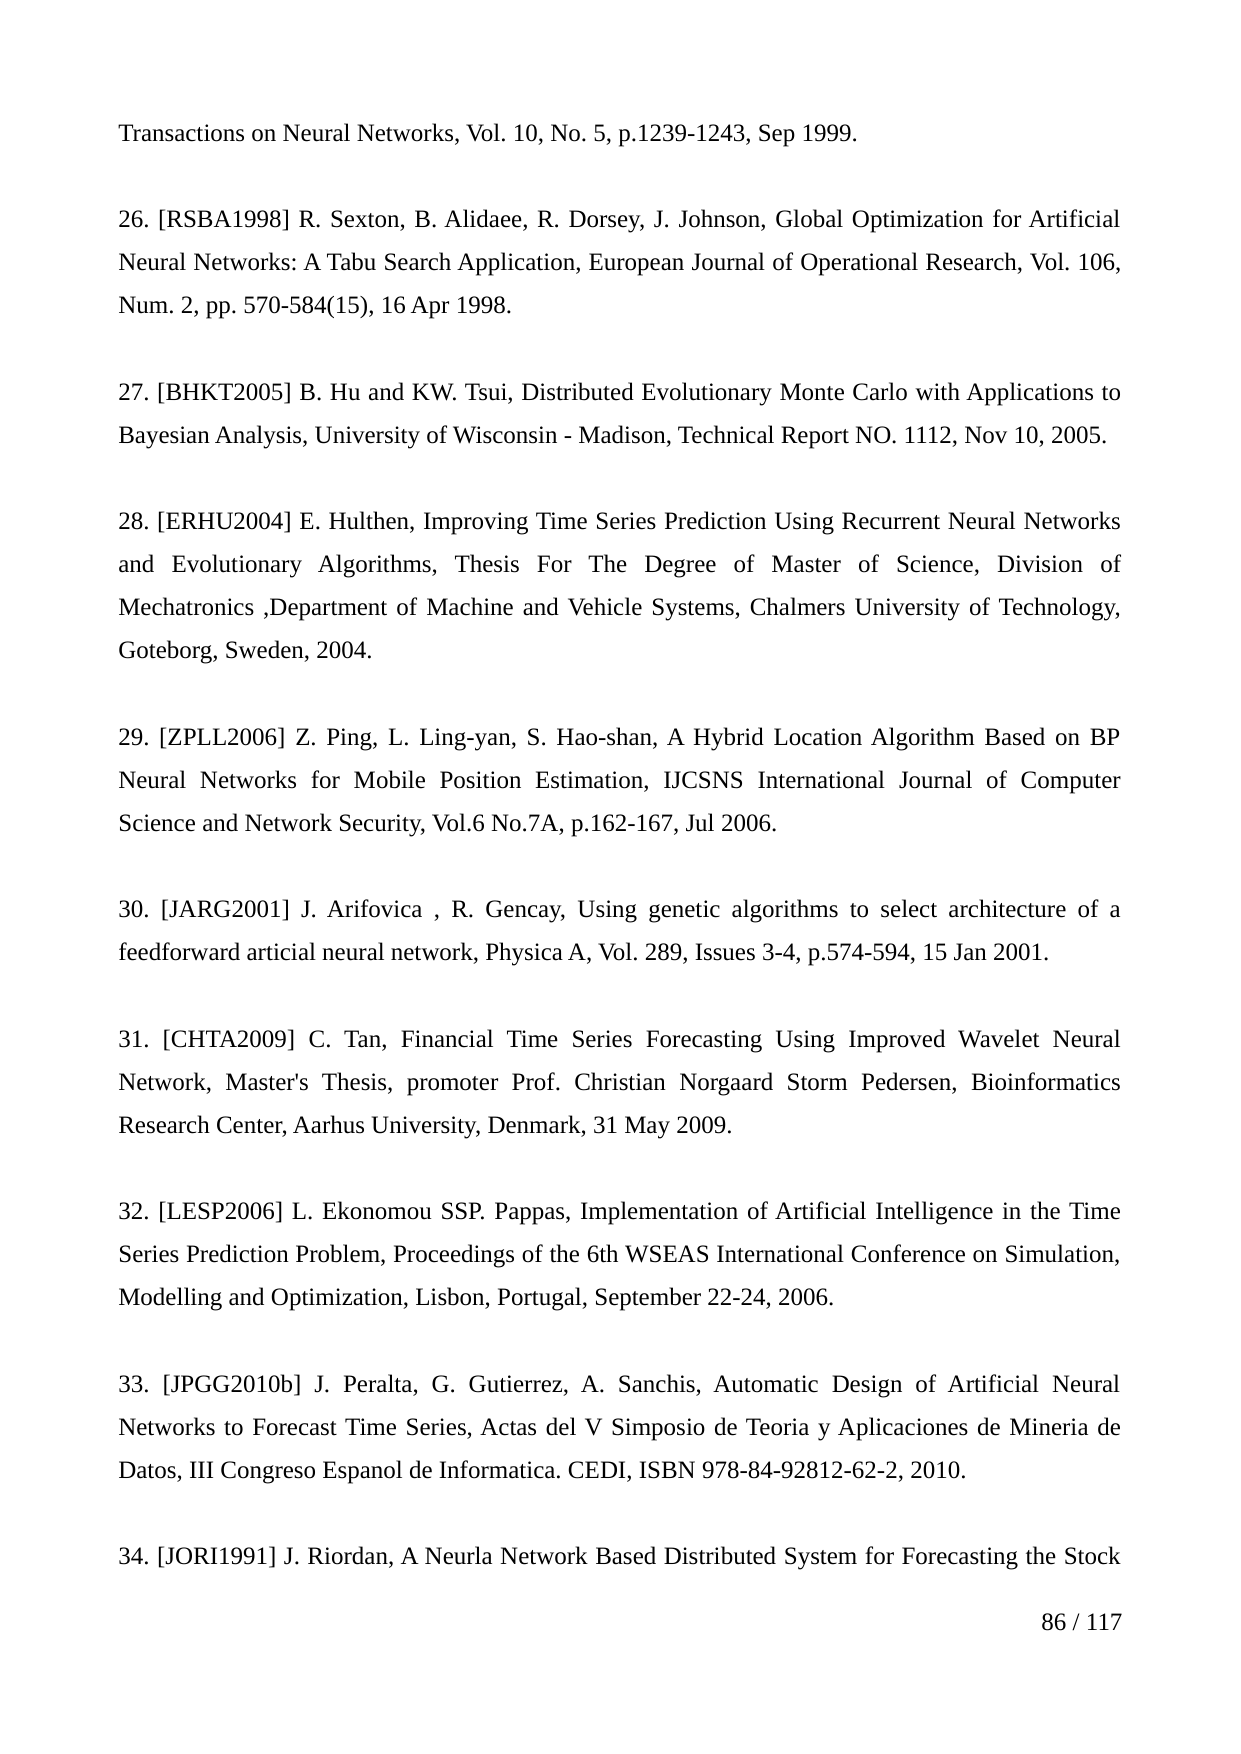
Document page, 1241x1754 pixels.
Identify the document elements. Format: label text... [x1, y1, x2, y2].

text 30. [JARG2001] J. Arifovica , R. Gencay, Using genetic algorithms to select architecture of a feedforward articial neural network, Physica A, Vol. 289, Issues 3-4, p.574-594, 15 Jan 2001. [118, 894, 1122, 966]
text 34. [JORI1991] J. Riordan, A Neurla Network Based Distributed System for Forecasting the Stock [118, 1541, 1122, 1570]
text 33. [JPGG2010b] J. Peralta, G. Gutierrez, A. Sanchis, Automatic Design of Artificial Neural Networks to Forecast Time Series, Actas del V Simposio de Teoria y Aplicaciones de Mineria de Datos, III Congreso Espanol de Informatica. CEDI, ISBN 978-84-92812-62-2, 2010. [118, 1369, 1122, 1484]
text 27. [BHKT2005] B. Hu and KW. Tsui, Distributed Evolutionary Monte Carlo with Applications to Bayesian Analysis, University of Wisconsin - Madison, Technical Report NO. 1112, Nov 10, 2005. [118, 377, 1122, 449]
text 26. [RSBA1998] R. Sexton, B. Alidaee, R. Dorsey, J. Johnson, Global Optimization for Artificial Neural Networks: A Tabu Search Application, European Journal of Operational Research, Vol. 106, Num. 2, pp. 570-584(15), 16 Apr 1998. [118, 204, 1122, 319]
text 28. [ERHU2004] E. Hulthen, Improving Time Series Prediction Using Recurrent Neural Networks and Evolutionary Algorithms, Thesis For The Degree of Master of Science, Division of Mechatronics ,Department of Machine and Vehicle Systems, Chalmers University of Technology, Goteborg, Sweden, 2004. [118, 506, 1122, 664]
text 31. [CHTA2009] C. Tan, Financial Time Series Forecasting Using Improved Wavelet Neural Network, Master's Thesis, promoter Prof. Christian Norgaard Storm Pedersen, Bioinformatics Research Center, Aarhus University, Denmark, 31 May 2009. [118, 1024, 1122, 1139]
text 29. [ZPLL2006] Z. Ping, L. Ling-yan, S. Hao-shan, A Hybrid Location Algorithm Based on BP Neural Networks for Mobile Position Estimation, IJCSNS International Journal of Computer Science and Network Security, Vol.6 No.7A, p.162-167, Jul 2006. [118, 722, 1122, 837]
text Transactions on Neural Networks, Vol. 10, No. 5, p.1239-1243, Sep 1999. [118, 118, 1122, 147]
text 32. [LESP2006] L. Ekonomou SSP. Pappas, Implementation of Artificial Intelligence in the Time Series Prediction Problem, Proceedings of the 6th WSEAS International Conference on Simulation, Modelling and Optimization, Lisbon, Portugal, September 22-24, 2006. [118, 1196, 1122, 1311]
